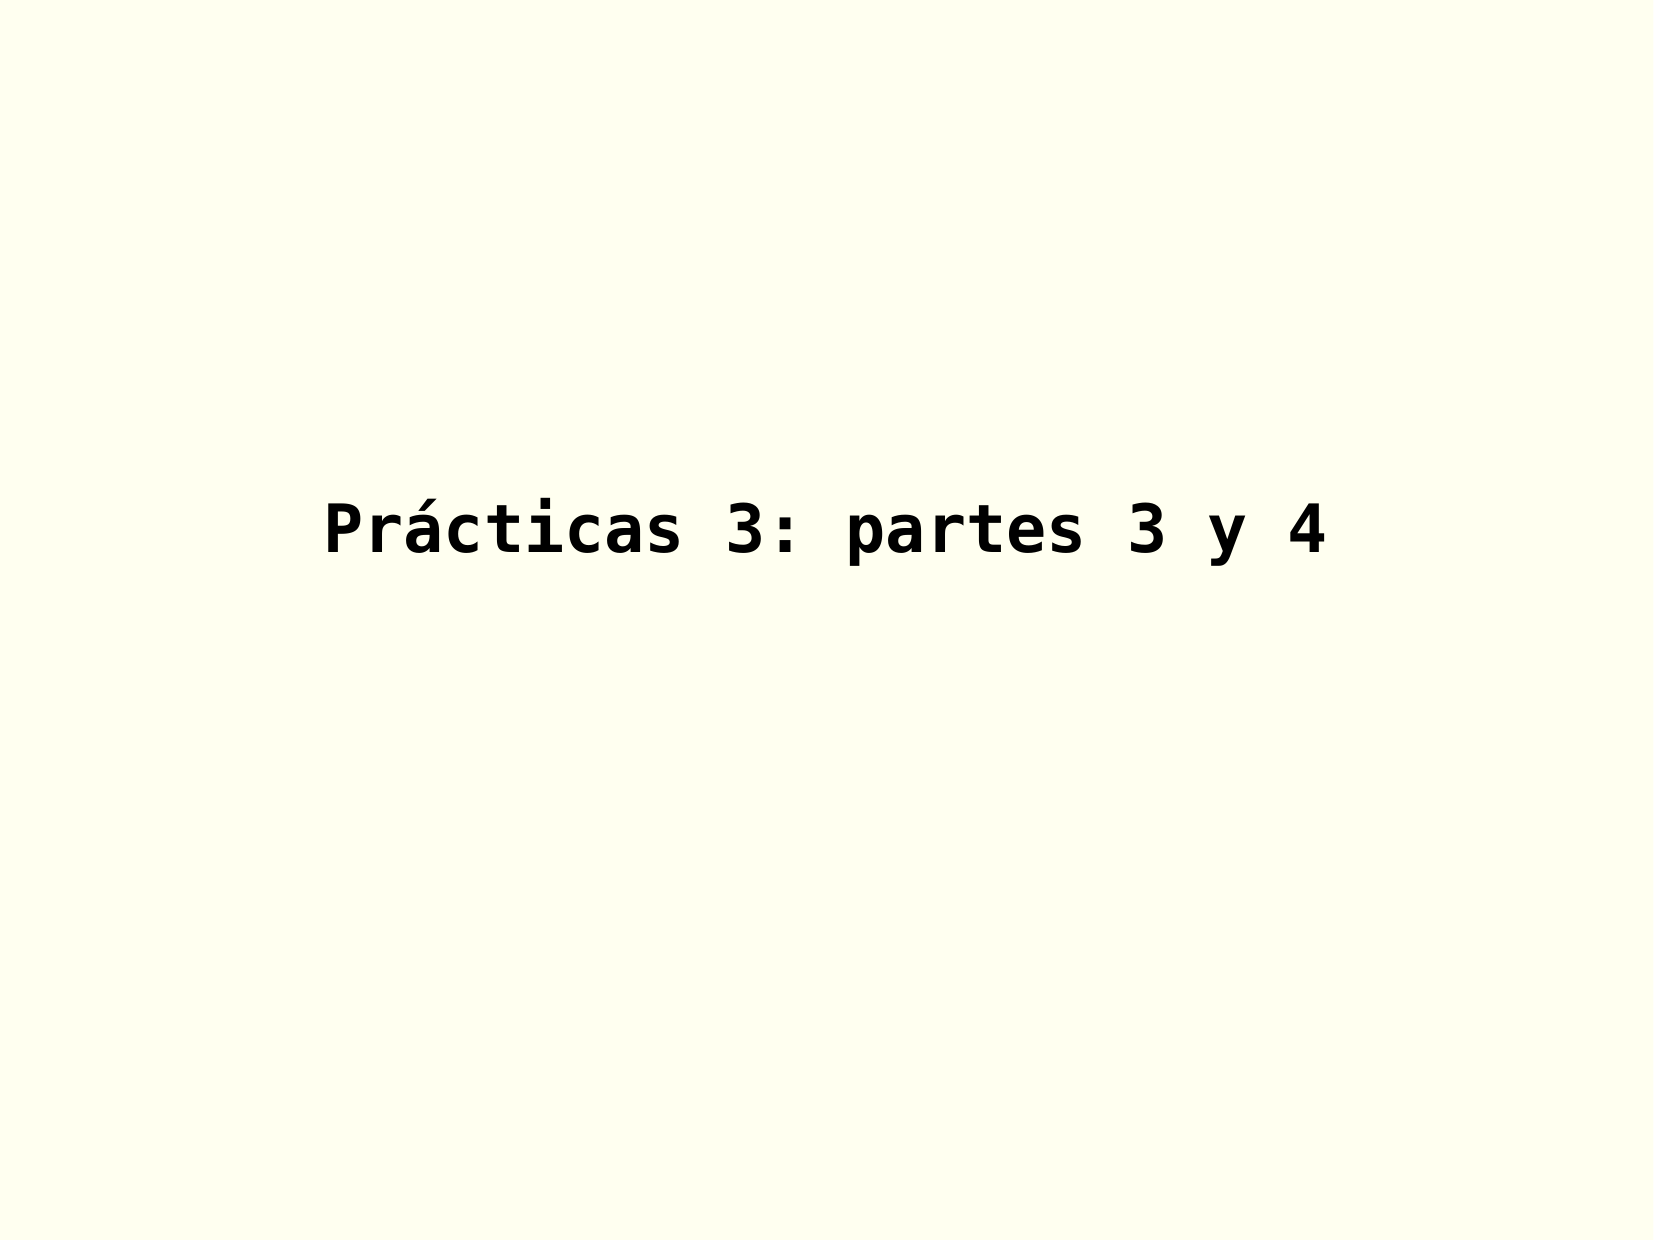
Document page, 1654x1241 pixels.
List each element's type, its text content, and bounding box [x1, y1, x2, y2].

subtitle Prácticas 3: partes 3 y 4 [82, 49, 1571, 1010]
